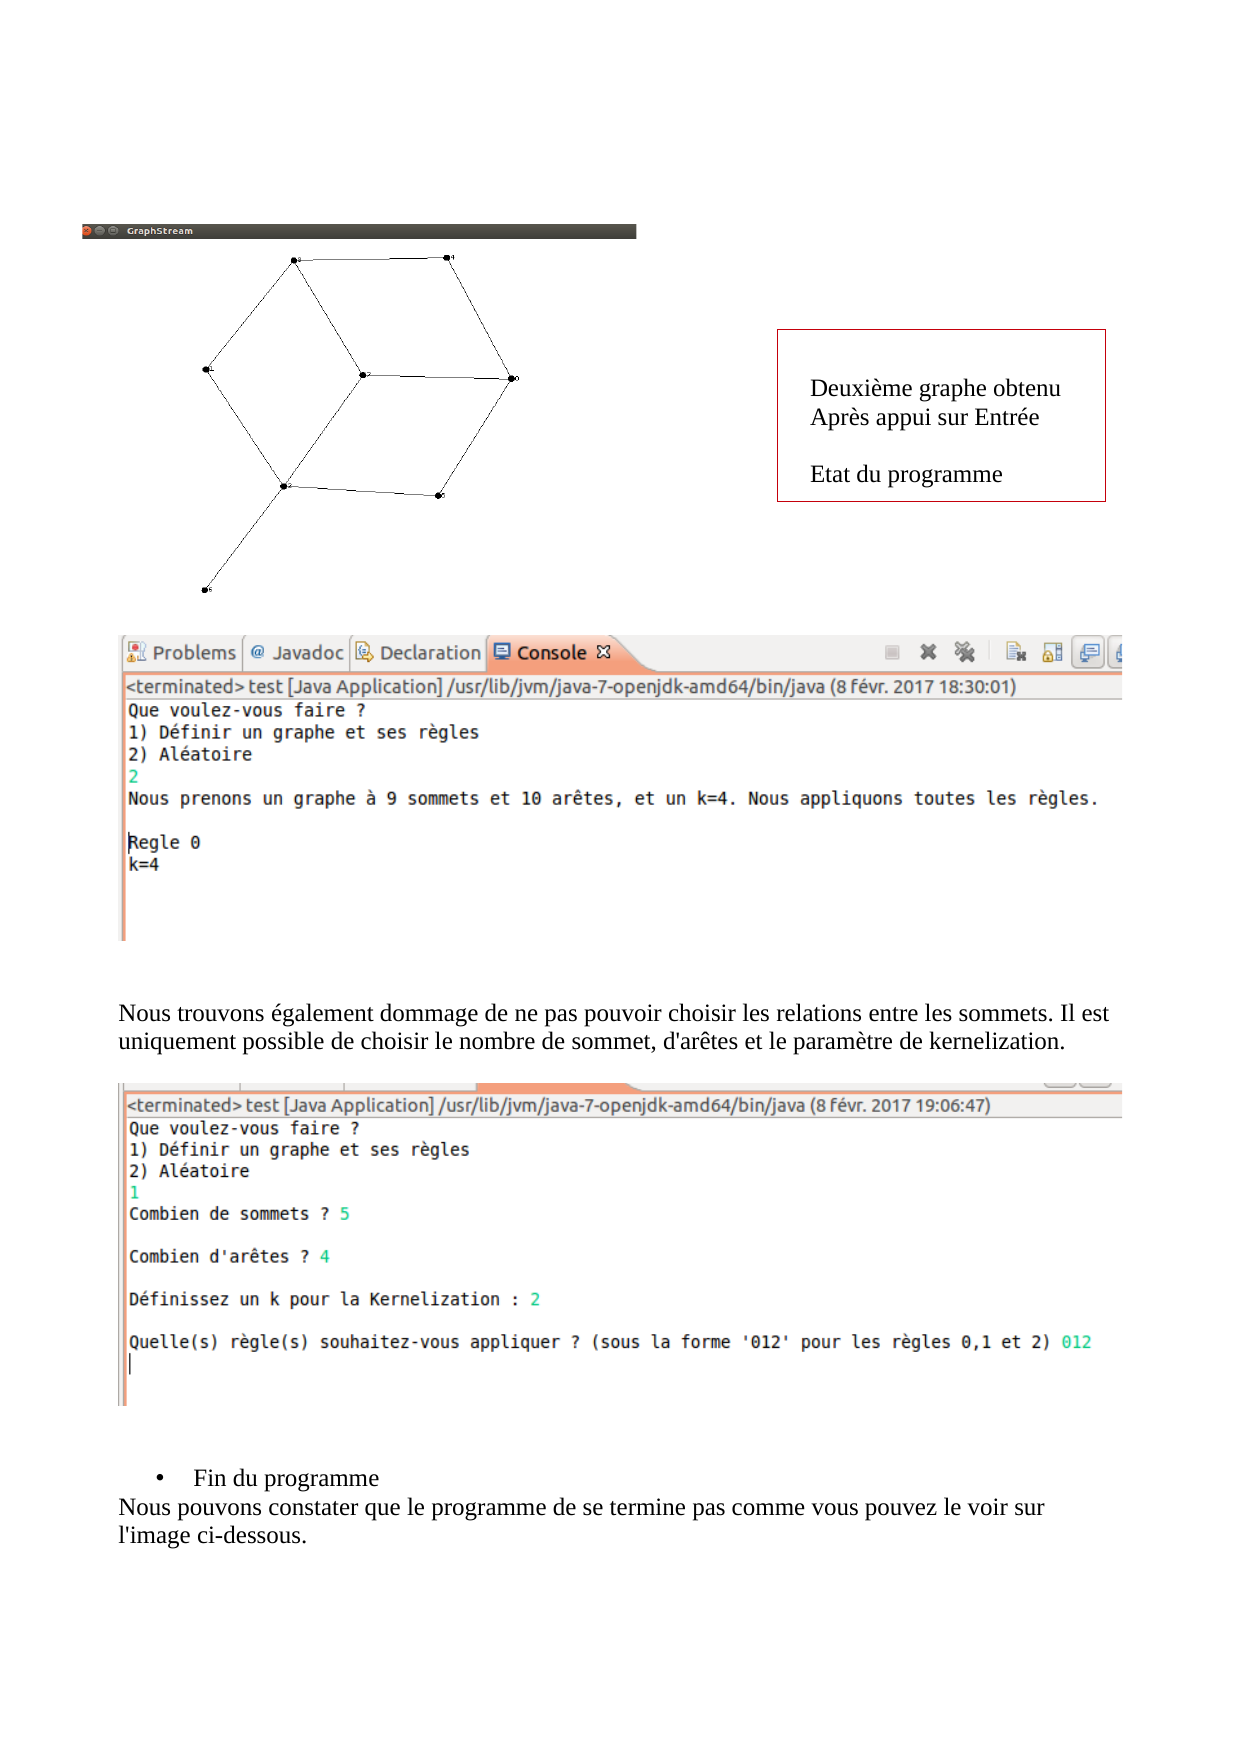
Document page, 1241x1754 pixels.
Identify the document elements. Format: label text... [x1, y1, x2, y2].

text Nous trouvons également dommage de ne pas pouvoir choisir les relations entre les sommets. Il est uniquement possible de choisir le nombre de sommet, d'arêtes et le paramètre de kernelization. [118, 998, 1122, 1055]
list Fin du programme [156, 1463, 1122, 1492]
text Nous pouvons constater que le programme de se termine pas comme vous pouvez le voir sur l'image ci-dessous. [118, 1492, 1122, 1549]
picture [82, 224, 637, 608]
picture [118, 635, 1123, 941]
picture [118, 1083, 1123, 1406]
